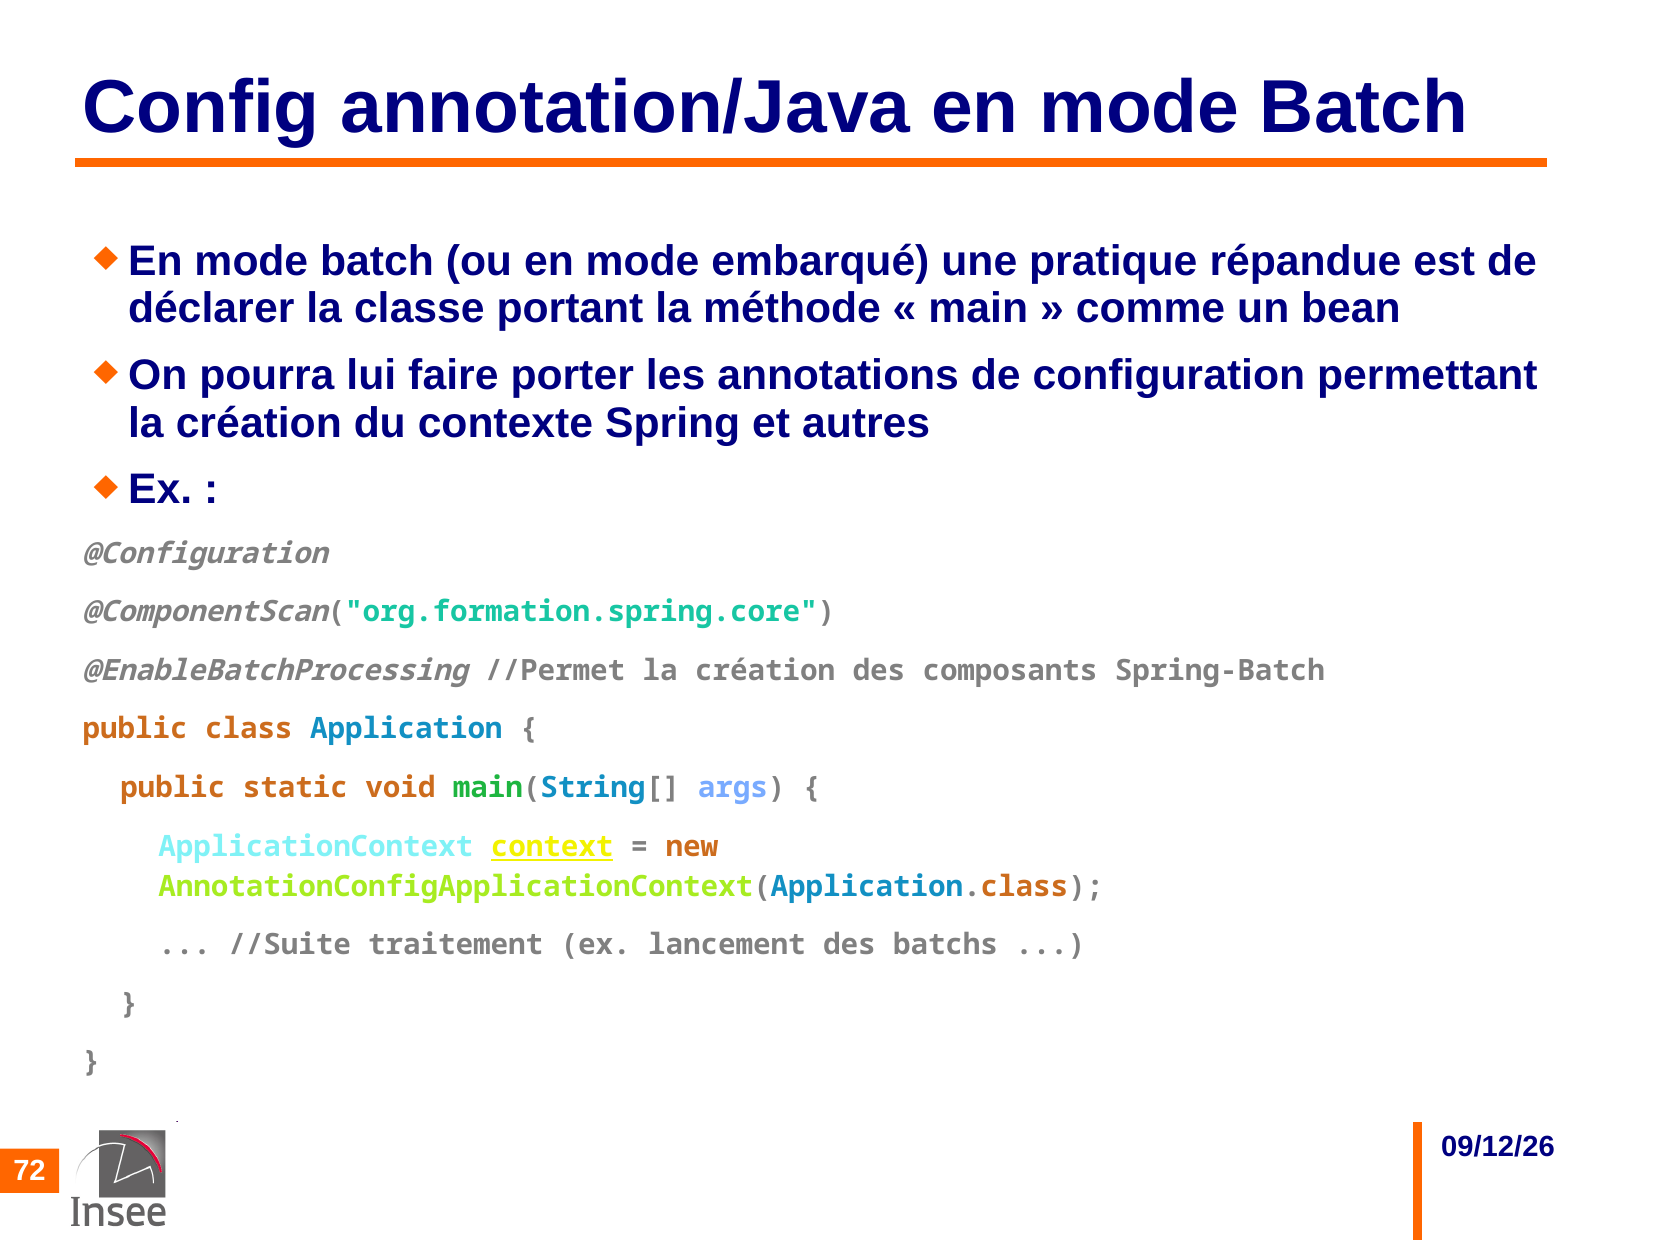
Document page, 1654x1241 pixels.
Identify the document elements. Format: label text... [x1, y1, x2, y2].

list En mode batch (ou en mode embarqué) une pratique répandue est de déclarer la classe portant la méthode « main » comme un bean On pourra lui faire porter les annotations de configuration permettant la création du contexte Spring et autres Ex. : @Configuration @ComponentScan("org.formation.spring.core") @EnableBatchProcessing //Permet la création des composants Spring-Batch public class Application { public static void main(String[] args) { ApplicationContext context = new AnnotationConfigApplicationContext(Application.class); ... //Suite traitement (ex. lancement des batchs ...) } } [82, 236, 1548, 1087]
title Config annotation/Java en mode Batch [82, 49, 1619, 163]
picture [62, 1121, 178, 1241]
